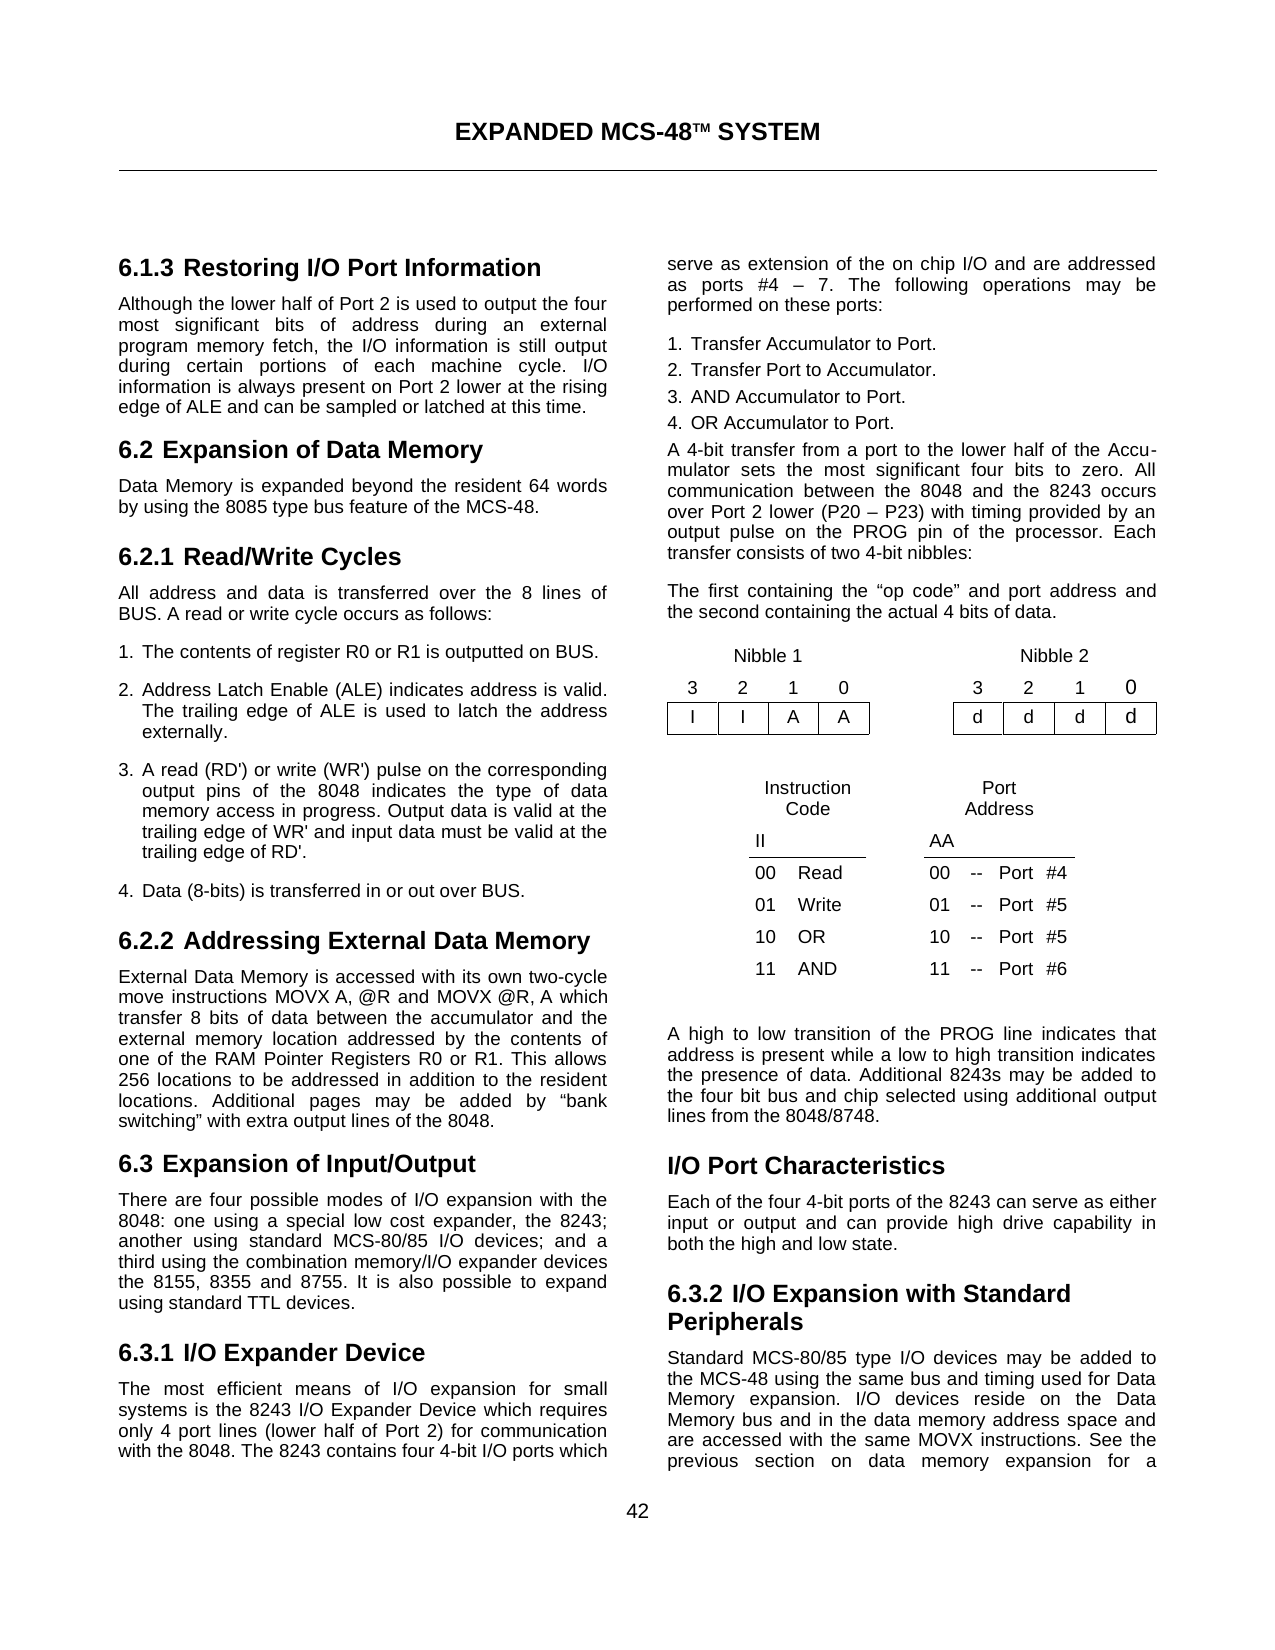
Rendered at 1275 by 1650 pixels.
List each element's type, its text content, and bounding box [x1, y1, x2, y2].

table_cell 00 [924, 858, 964, 889]
text There are four possible modes of I/O expansion with the 8048: one using a special low cost expander, the 8243; another using standard MCS-80/85 I/O devices; and a third using the combination memory/I/O expander devices the 8155, 8355 and 8755. It is also possible to expand using standard TTL devices. [118, 1190, 608, 1314]
table_cell #5 [1041, 921, 1075, 953]
table_cell 11 [749, 954, 792, 986]
subtitle Addressing External Data Memory [118, 926, 608, 954]
table_cell II [749, 825, 866, 857]
text The most efficient means of I/O expansion for small systems is the 8243 I/O Expander Device which requires only 4 port lines (lower half of Port 2) for communication with the 8048. The 8243 contains four 4-bit I/O ports which [118, 1379, 608, 1462]
table_cell OR [792, 921, 866, 953]
table_cell 00 [749, 858, 792, 889]
table_cell 1 [768, 672, 818, 702]
table_cell A [769, 703, 818, 734]
table_cell [866, 921, 923, 953]
text A 4-bit transfer from a port to the lower half of the Accu­mulator sets the most significant four bits to zero. All communication between the 8048 and the 8243 occurs over Port 2 lower (P20 – P23) with timing provided by an output pulse on the PROG pin of the processor. Each transfer consists of two 4-bit nibbles: [667, 440, 1157, 563]
table_cell 0 [818, 672, 869, 702]
table_cell 10 [924, 921, 964, 953]
table_header Nibble 2 [953, 640, 1156, 672]
table_cell AND [792, 954, 866, 986]
table_cell -- [965, 921, 993, 953]
table_cell #4 [1041, 858, 1075, 889]
text Each of the four 4-bit ports of the 8243 can serve as either input or output and can provide high drive capability in both the high and low state. [667, 1192, 1157, 1254]
table_cell AA [924, 825, 1075, 857]
table_cell I [668, 703, 717, 734]
subtitle I/O Expander Device [118, 1339, 608, 1367]
table_cell [869, 672, 952, 702]
table_cell -- [965, 858, 993, 889]
list OR Accumulator to Port. [667, 413, 1157, 434]
table_cell I [719, 703, 768, 734]
table_cell 01 [924, 889, 964, 921]
table_cell [866, 825, 923, 857]
table_cell Port [993, 858, 1041, 889]
table_header [866, 772, 923, 825]
table_cell [866, 857, 923, 889]
table_cell [870, 702, 952, 734]
table_header [869, 640, 952, 672]
text Although the lower half of Port 2 is used to output the four most significant bits of address during an external program memory fetch, the I/O information is still output during certain portions of each machine cycle. I/O information is always present on Port 2 lower at the rising edge of ALE and can be sampled or latched at this time. [118, 294, 608, 418]
table_cell 3 [667, 672, 717, 702]
table_cell d [954, 703, 1002, 734]
text External Data Memory is accessed with its own two-cycle move instructions MOVX A, @R and MOVX @R, A which transfer 8 bits of data between the accumulator and the external memory location addressed by the contents of one of the RAM Pointer Registers R0 or R1. This allows 256 locations to be addressed in addition to the resident locations. Additional pages may be added by “bank switching” with extra output lines of the 8048. [118, 967, 608, 1132]
table_cell 11 [924, 954, 964, 986]
table_cell [866, 889, 923, 921]
table_cell #6 [1041, 954, 1075, 986]
table_header Port Address [924, 772, 1075, 825]
text serve as extension of the on chip I/O and are addressed as ports #4 – 7. The following operations may be performed on these ports: [667, 254, 1157, 316]
table_cell d [1004, 703, 1054, 734]
text Standard MCS-80/85 type I/O devices may be added to the MCS-48 using the same bus and timing used for Data Memory expansion. I/O devices reside on the Data Memory bus and in the data memory address space and are accessed with the same MOVX instructions. See the previous section on data memory expansion for a [667, 1348, 1157, 1472]
table_cell 10 [749, 921, 792, 953]
subtitle I/O Expansion with Standard Peripherals [667, 1279, 1157, 1335]
text Data Memory is expanded beyond the resident 64 words by using the 8085 type bus feature of the MCS-48. [118, 476, 608, 517]
table_cell [866, 954, 923, 986]
subtitle Read/Write Cycles [118, 542, 608, 571]
text All address and data is transferred over the 8 lines of BUS. A read or write cycle occurs as follows: [118, 583, 608, 624]
table_cell -- [965, 954, 993, 986]
table_cell #5 [1041, 889, 1075, 921]
list The contents of register R0 or R1 is outputted on BUS. [118, 642, 608, 663]
list A read (RD') or write (WR') pulse on the corresponding output pins of the 8048 indicates the type of data memory access in progress. Output data is valid at the trailing edge of WR' and input data must be valid at the trailing edge of RD'. [118, 760, 608, 863]
table_cell d [1055, 703, 1105, 734]
list Data (8-bits) is transferred in or out over BUS. [118, 881, 608, 901]
table_header Nibble 1 [667, 640, 869, 672]
text A high to low transition of the PROG line indicates that address is present while a low to high transition indicates the presence of data. Additional 8243s may be added to the four bit bus and chip selected using additional output lines from the 8048/8748. [667, 1024, 1157, 1127]
table_cell d [1106, 703, 1156, 734]
table_cell 1 [1054, 672, 1105, 702]
table_cell A [819, 703, 869, 734]
table_cell Port [993, 889, 1041, 921]
table_cell -- [965, 889, 993, 921]
table_cell Read [792, 858, 866, 889]
table_cell Port [993, 954, 1041, 986]
subtitle Expansion of Data Memory [118, 436, 608, 464]
subtitle I/O Port Characteristics [667, 1152, 1157, 1180]
list Transfer Accumulator to Port. [667, 333, 1157, 354]
table_cell 0 [1105, 672, 1156, 702]
list AND Accumulator to Port. [667, 387, 1157, 407]
table_cell 2 [1003, 672, 1054, 702]
table_cell Port [993, 921, 1041, 953]
table_cell 2 [718, 672, 768, 702]
table_cell 3 [953, 672, 1002, 702]
text The first containing the “op code” and port address and the second containing the actual 4 bits of data. [667, 581, 1157, 622]
subtitle Restoring I/O Port Information [118, 254, 608, 282]
table_cell Write [792, 889, 866, 921]
table_cell 01 [749, 889, 792, 921]
subtitle Expansion of Input/Output [118, 1149, 608, 1178]
list Address Latch Enable (ALE) indicates address is valid. The trailing edge of ALE is used to latch the address externally. [118, 680, 608, 742]
list Transfer Port to Accumulator. [667, 360, 1157, 381]
table_header Instruction Code [749, 772, 866, 825]
